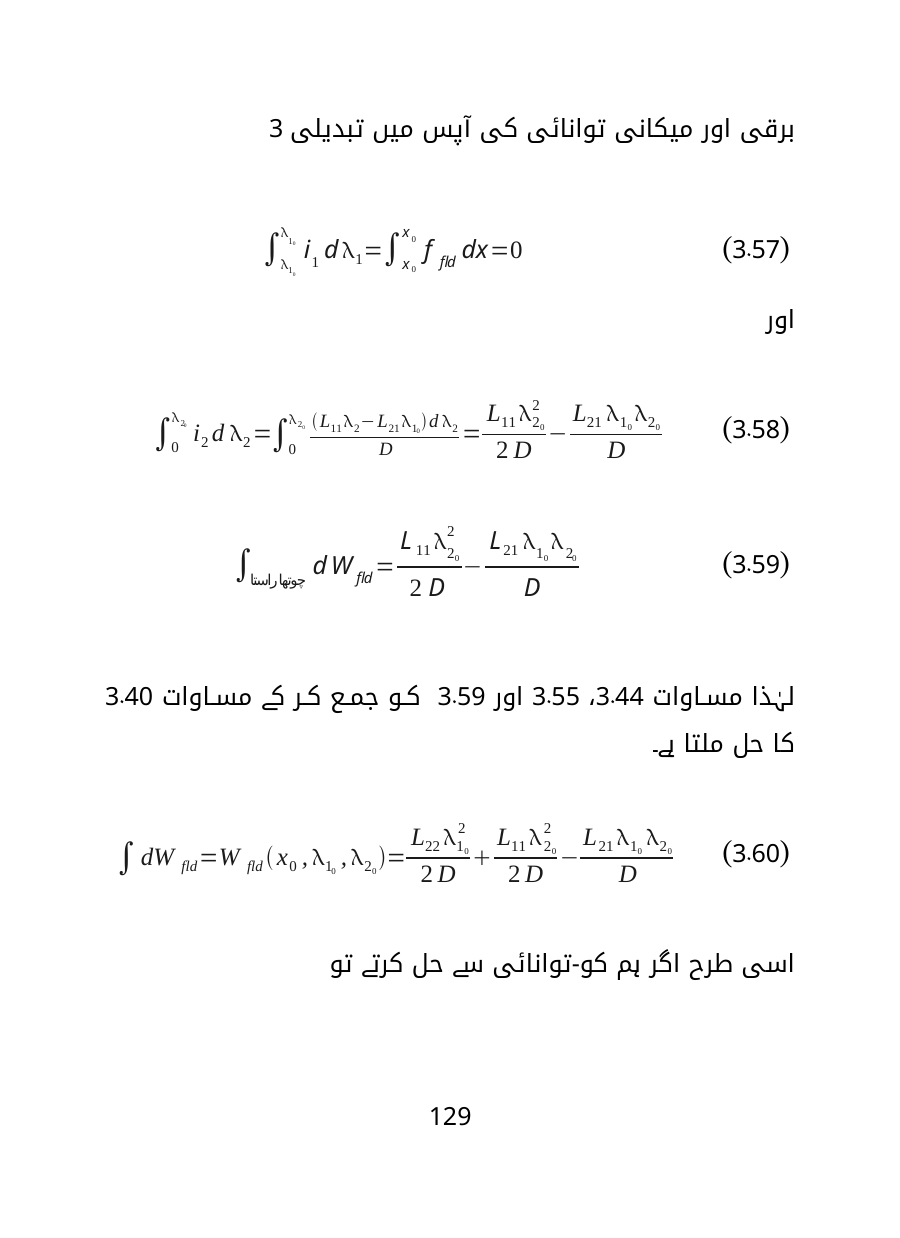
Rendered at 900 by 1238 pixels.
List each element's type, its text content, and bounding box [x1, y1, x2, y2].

table_header [105, 517, 699, 626]
table_header [105, 216, 671, 297]
text لہٰذا مساوات 3.44، 3.55 اور 3.59 کو جمع کر کے مساوات 3.40 کا حل ملتا ہے۔ [105, 673, 795, 768]
table_header [105, 391, 702, 483]
table_header (3.57) [671, 216, 795, 297]
table_header [105, 814, 698, 907]
table_header (3.60) [698, 814, 795, 907]
table_header (3.58) [702, 391, 795, 483]
text اسی طرح اگر ہم کو-توانائی سے حل کرتے تو [105, 941, 795, 988]
text اور [105, 297, 795, 344]
table_header (3.59) [699, 517, 795, 626]
